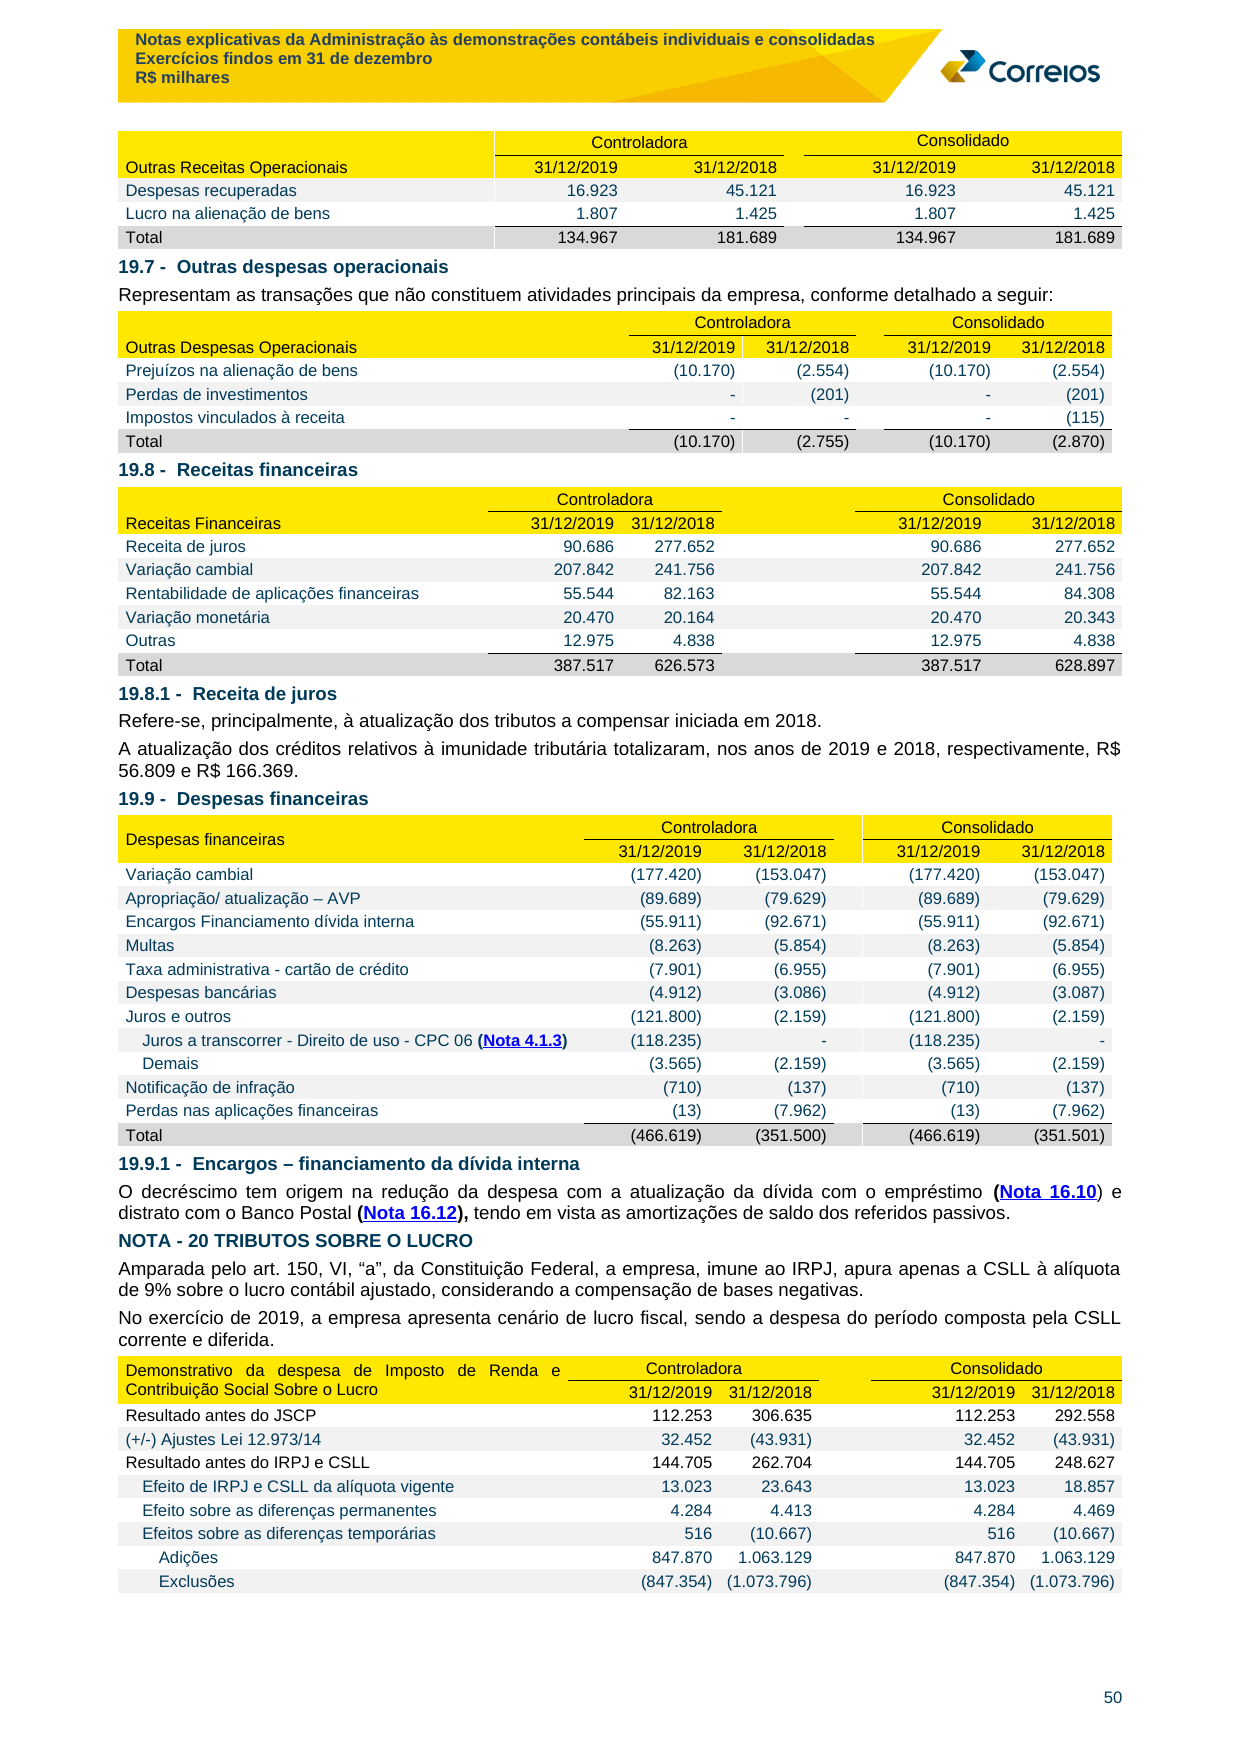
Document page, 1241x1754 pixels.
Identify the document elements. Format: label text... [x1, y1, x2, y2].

picture [278, 918, 286, 923]
picture [318, 1507, 325, 1513]
picture [796, 1551, 801, 1560]
table_cell 516 [871, 1522, 1022, 1546]
table_cell Variação cambial [118, 863, 584, 886]
table_cell 31/12/2019 [495, 156, 625, 178]
table_cell Rentabilidade de aplicações financeiras [118, 582, 488, 605]
picture [272, 207, 278, 219]
picture [1060, 1010, 1065, 1019]
picture [220, 614, 226, 623]
table_cell 31/12/2018 [1022, 1381, 1122, 1404]
picture [118, 29, 1123, 103]
picture [343, 1107, 351, 1112]
table_header [819, 1356, 871, 1380]
table_header Controladora [488, 487, 722, 511]
picture [1061, 1436, 1067, 1445]
table_cell (1.073.796) [719, 1569, 819, 1593]
table_cell 847.870 [871, 1546, 1022, 1569]
table_cell (121.800) [863, 1005, 987, 1028]
picture [999, 1480, 1004, 1489]
table_cell (153.047) [709, 863, 834, 886]
table_cell (10.170) [629, 359, 742, 382]
subtitle TRIBUTOS SOBRE O LUCRO [118, 1230, 1122, 1251]
table_cell Encargos Financiamento dívida interna [118, 910, 584, 933]
table_cell 31/12/2019 [855, 512, 989, 534]
table_cell 1.807 [804, 202, 963, 226]
table_cell (1.073.796) [1022, 1569, 1122, 1593]
picture [837, 367, 843, 376]
picture [155, 1060, 163, 1065]
table_cell (3.565) [863, 1052, 987, 1075]
picture [171, 1551, 177, 1563]
picture [1099, 184, 1104, 193]
table_cell 90.686 [855, 534, 989, 558]
table_cell Total [118, 226, 494, 249]
picture [929, 207, 937, 219]
table_cell Outras Despesas Operacionais [118, 335, 629, 358]
table_cell 31/12/2018 [989, 512, 1122, 534]
table_header Controladora [495, 131, 784, 155]
table_cell (351.500) [709, 1124, 834, 1146]
table_cell 20.470 [488, 605, 621, 629]
table_cell (3.086) [709, 981, 834, 1004]
table_cell [834, 957, 862, 981]
table_cell - [629, 406, 742, 429]
table_cell 277.652 [989, 534, 1122, 558]
table_cell 31/12/2019 [804, 156, 963, 178]
picture [933, 611, 938, 620]
table_cell (3.565) [584, 1052, 709, 1075]
picture [233, 587, 239, 599]
table_header Consolidado [804, 131, 1122, 155]
picture [244, 964, 248, 974]
picture [222, 1037, 228, 1046]
picture [812, 941, 820, 951]
table_cell 626.573 [621, 654, 722, 676]
table_cell 112.253 [568, 1404, 719, 1427]
text A atualização dos créditos relativos à imunidade tributária totalizaram, nos anos de 2019 e 2018, respectivamente, R$ 56.809 e R$ 166.369. [118, 738, 1122, 781]
picture [708, 540, 713, 549]
table_cell (8.263) [584, 934, 709, 957]
picture [593, 589, 613, 599]
table_cell 20.343 [989, 605, 1122, 629]
picture [1076, 637, 1082, 646]
table_cell 4.284 [568, 1498, 719, 1522]
picture [231, 210, 238, 216]
table_cell (137) [709, 1075, 834, 1099]
picture [956, 614, 962, 623]
table_cell 112.253 [871, 1404, 1022, 1427]
table_cell (4.912) [584, 981, 709, 1004]
table_cell 1.425 [625, 202, 784, 226]
table_cell (10.667) [1022, 1522, 1122, 1546]
picture [758, 1436, 764, 1445]
table_cell [834, 1123, 862, 1146]
picture [291, 1507, 299, 1512]
picture [1099, 1551, 1104, 1560]
picture [242, 590, 250, 595]
picture [294, 966, 301, 972]
picture [1060, 364, 1065, 373]
table_cell 144.705 [568, 1451, 719, 1474]
table_cell 241.756 [989, 558, 1122, 582]
table_cell Resultado antes do JSCP [118, 1404, 568, 1427]
picture [955, 563, 961, 570]
table_header [118, 487, 488, 511]
table_cell [722, 511, 855, 534]
table_cell 13.023 [871, 1475, 1022, 1498]
table_cell [722, 582, 855, 605]
table_cell 31/12/2018 [709, 840, 834, 863]
table_cell 134.967 [495, 227, 625, 249]
table_cell (466.619) [863, 1124, 987, 1146]
subtitle Despesas financeiras [118, 787, 1122, 809]
table_cell 31/12/2019 [488, 512, 621, 534]
table_cell 144.705 [871, 1451, 1022, 1474]
table_cell [856, 382, 884, 406]
table_header [784, 131, 804, 155]
table_cell (10.170) [884, 430, 998, 453]
table_cell Total [118, 429, 629, 453]
table_cell (8.263) [863, 934, 987, 957]
picture [309, 1530, 315, 1539]
subtitle Receita de juros [118, 682, 1122, 704]
table_cell Adições [118, 1546, 568, 1569]
table_cell (177.420) [584, 863, 709, 886]
picture [706, 634, 714, 645]
table_cell (2.554) [743, 359, 856, 382]
table_cell 16.923 [804, 178, 963, 202]
table_cell 55.544 [488, 582, 621, 605]
table_cell Receita de juros [118, 534, 488, 558]
table_cell Total [118, 1123, 584, 1146]
table_cell 31/12/2018 [987, 840, 1112, 863]
table_cell 31/12/2018 [743, 336, 856, 358]
table_cell 4.838 [621, 629, 722, 653]
table_cell 1.807 [495, 202, 625, 226]
table_cell Apropriação/ atualização – AVP [118, 886, 584, 910]
table_cell (55.911) [584, 910, 709, 933]
picture [159, 1576, 168, 1587]
table_cell (118.235) [584, 1028, 709, 1052]
table_cell Prejuízos na alienação de bens [118, 359, 629, 382]
picture [663, 565, 672, 575]
picture [1099, 614, 1105, 623]
picture [182, 210, 189, 216]
table_header Controladora [568, 1356, 819, 1380]
table_cell (89.689) [863, 886, 987, 910]
table_cell [834, 1052, 862, 1075]
picture [598, 566, 604, 575]
table_header Consolidado [871, 1356, 1122, 1380]
picture [1082, 1011, 1089, 1017]
picture [395, 964, 399, 974]
picture [976, 1507, 982, 1516]
table_cell (847.354) [568, 1569, 719, 1593]
table_cell 12.975 [855, 629, 989, 653]
table_header [118, 131, 494, 155]
table_cell 628.897 [989, 654, 1122, 676]
picture [240, 210, 247, 216]
table_cell Efeitos sobre as diferenças temporárias [118, 1522, 568, 1546]
table_cell 1.425 [963, 202, 1122, 226]
table_cell Juros e outros [118, 1005, 584, 1028]
table_cell 20.164 [621, 605, 722, 629]
picture [671, 939, 676, 948]
table_cell 32.452 [568, 1427, 719, 1451]
picture [780, 1105, 787, 1111]
table_cell 20.470 [855, 605, 989, 629]
table_cell [722, 605, 855, 629]
picture [245, 389, 249, 399]
picture [671, 871, 677, 880]
picture [331, 1035, 335, 1045]
picture [697, 564, 704, 570]
table_cell Outras Receitas Operacionais [118, 155, 494, 178]
table_cell Perdas nas aplicações financeiras [118, 1099, 584, 1123]
table_cell (177.420) [863, 863, 987, 886]
table_cell (2.159) [987, 1005, 1112, 1028]
table_header [856, 311, 884, 335]
table_cell 18.857 [1022, 1475, 1122, 1498]
table_cell 262.704 [719, 1451, 819, 1474]
table_cell Taxa administrativa - cartão de crédito [118, 957, 584, 981]
picture [165, 871, 172, 877]
table_cell Notificação de infração [118, 1075, 584, 1099]
table_cell - [743, 406, 856, 429]
table_cell 4.413 [719, 1498, 819, 1522]
table_cell 13.023 [568, 1475, 719, 1498]
table_cell [784, 202, 804, 226]
picture [156, 989, 162, 1001]
table_cell (466.619) [584, 1124, 709, 1146]
table_cell 31/12/2019 [568, 1381, 719, 1404]
table_cell (2.159) [709, 1005, 834, 1028]
picture [805, 871, 811, 880]
table_cell 134.967 [804, 227, 963, 249]
table_cell - [987, 1028, 1112, 1052]
table_cell (118.235) [863, 1028, 987, 1052]
table_cell [834, 1099, 862, 1123]
table_cell [834, 910, 862, 933]
picture [156, 187, 162, 199]
table_cell - [629, 382, 742, 406]
picture [1099, 634, 1105, 643]
table_cell [834, 981, 862, 1004]
table_cell 292.558 [1022, 1404, 1122, 1427]
picture [657, 1057, 663, 1066]
picture [168, 541, 172, 551]
picture [1074, 1480, 1082, 1489]
picture [950, 1575, 958, 1584]
table_header [118, 311, 629, 335]
table_cell 84.308 [989, 582, 1122, 605]
table_cell 31/12/2019 [863, 840, 987, 863]
picture [156, 588, 160, 598]
table_cell Perdas de investimentos [118, 382, 629, 406]
table_cell [834, 934, 862, 957]
table_cell 31/12/2018 [963, 156, 1122, 178]
picture [646, 892, 654, 901]
table_cell (2.159) [709, 1052, 834, 1075]
picture [281, 210, 289, 215]
table_cell [784, 155, 804, 178]
table_cell (43.931) [1022, 1427, 1122, 1451]
table_cell 4.284 [871, 1498, 1022, 1522]
table_cell (2.755) [743, 430, 856, 453]
table_header [722, 487, 855, 511]
table_cell (137) [987, 1075, 1112, 1099]
picture [331, 412, 335, 422]
picture [679, 892, 685, 899]
picture [961, 1578, 967, 1587]
picture [697, 541, 704, 547]
picture [794, 939, 802, 948]
table_cell (5.854) [987, 934, 1112, 957]
picture [300, 364, 306, 376]
table_cell 387.517 [855, 654, 989, 676]
picture [669, 1010, 677, 1021]
table_cell (10.667) [719, 1522, 819, 1546]
picture [210, 587, 216, 599]
picture [171, 412, 175, 422]
text Amparada pelo art. 150, VI, “a”, da Constituição Federal, a empresa, imune ao IRPJ, apura apenas a CSLL à alíquota de 9% sobre o lucro contábil ajustado, considerando a compensação de bases negativas. [118, 1258, 1122, 1301]
table_cell (89.689) [584, 886, 709, 910]
picture [382, 1481, 386, 1491]
table_cell [856, 335, 884, 358]
table_cell Efeito de IRPJ e CSLL da alíquota vigente [118, 1475, 568, 1498]
table_cell 387.517 [488, 654, 621, 676]
picture [988, 1551, 996, 1563]
table_cell 31/12/2019 [871, 1381, 1022, 1404]
table_cell 1.063.129 [719, 1546, 819, 1569]
table_cell (847.354) [871, 1569, 1022, 1593]
table_cell Receitas Financeiras [118, 511, 488, 534]
picture [796, 1483, 802, 1492]
subtitle Encargos – financiamento da dívida interna [118, 1153, 1122, 1174]
table_cell 516 [568, 1522, 719, 1546]
table_cell (710) [584, 1075, 709, 1099]
table_header Despesas financeiras [118, 815, 584, 863]
picture [171, 1528, 175, 1538]
table_cell [819, 1522, 871, 1546]
picture [924, 892, 932, 902]
table_cell 31/12/2019 [629, 336, 742, 358]
picture [946, 870, 955, 880]
table_cell [819, 1380, 871, 1404]
picture [298, 1035, 303, 1044]
table_cell 45.121 [963, 178, 1122, 202]
table_cell (5.854) [709, 934, 834, 957]
picture [657, 563, 662, 572]
picture [997, 1504, 1005, 1515]
table_cell [819, 1498, 871, 1522]
table_cell - [709, 1028, 834, 1052]
table_cell 23.643 [719, 1475, 819, 1498]
table_cell Variação monetária [118, 605, 488, 629]
table_cell 181.689 [963, 227, 1122, 249]
table_cell Despesas recuperadas [118, 178, 494, 202]
table_cell (710) [863, 1075, 987, 1099]
picture [268, 1504, 275, 1516]
table_cell 277.652 [621, 534, 722, 558]
picture [184, 1107, 190, 1116]
table_cell 4.838 [989, 629, 1122, 653]
picture [587, 563, 595, 572]
picture [1060, 1057, 1065, 1066]
table_cell Impostos vinculados à receita [118, 406, 629, 429]
table_header Controladora [584, 815, 834, 839]
table_cell 306.635 [719, 1404, 819, 1427]
picture [1082, 365, 1089, 371]
table_cell 207.842 [855, 558, 989, 582]
picture [1060, 868, 1066, 877]
text No exercício de 2019, a empresa apresenta cenário de lucro fiscal, sendo a despesa do período composta pela CSLL corrente e diferida. [118, 1307, 1122, 1350]
picture [1091, 964, 1098, 970]
table_cell [856, 359, 884, 382]
picture [671, 1034, 676, 1043]
table_cell 207.842 [488, 558, 621, 582]
table_cell 1.063.129 [1022, 1546, 1122, 1569]
picture [138, 414, 143, 423]
picture [1072, 939, 1080, 949]
table_cell [722, 653, 855, 676]
table_cell Multas [118, 934, 584, 957]
picture [1088, 1480, 1096, 1489]
picture [934, 1034, 940, 1041]
table_cell (7.901) [863, 957, 987, 981]
table_header [834, 815, 862, 839]
table_header Consolidado [855, 487, 1122, 511]
table_cell [819, 1404, 871, 1427]
table_cell 31/12/2019 [584, 840, 709, 863]
table_cell 45.121 [625, 178, 784, 202]
table_cell [856, 429, 884, 453]
table_header Consolidado [863, 815, 1112, 839]
table_cell - [884, 406, 998, 429]
picture [304, 210, 312, 215]
table_cell (351.501) [987, 1124, 1112, 1146]
table_cell (13) [584, 1099, 709, 1123]
table_cell (10.170) [629, 430, 742, 453]
picture [317, 590, 325, 595]
picture [803, 916, 810, 922]
table_cell [834, 1028, 862, 1052]
table_cell Outras [118, 629, 488, 653]
table_cell (92.671) [709, 910, 834, 933]
table_cell (115) [998, 406, 1112, 429]
table_cell Variação cambial [118, 558, 488, 582]
text O decréscimo tem origem na redução da despesa com a atualização da dívida com o empréstimo (Nota 16.10) e distrato com o Banco Postal (Nota 16.12), tendo em vista as amortizações de saldo dos referidos passivos. [118, 1180, 1122, 1223]
table_cell 847.870 [568, 1546, 719, 1569]
subtitle Outras despesas operacionais [118, 256, 1122, 277]
picture [282, 414, 289, 420]
table_cell (7.962) [987, 1099, 1112, 1123]
table_cell 248.627 [1022, 1451, 1122, 1474]
table_cell Despesas bancárias [118, 981, 584, 1004]
picture [171, 1481, 175, 1491]
table_cell (201) [998, 382, 1112, 406]
picture [934, 939, 940, 946]
subtitle Receitas financeiras [118, 459, 1122, 481]
table_cell (79.629) [987, 886, 1112, 910]
picture [240, 367, 248, 372]
picture [259, 367, 266, 373]
picture [736, 185, 743, 191]
table_cell 16.923 [495, 178, 625, 202]
picture [657, 989, 663, 998]
picture [1082, 1058, 1089, 1064]
picture [143, 367, 151, 372]
picture [375, 590, 382, 596]
table_cell [722, 558, 855, 582]
table_cell (55.911) [863, 910, 987, 933]
table_cell [856, 406, 884, 429]
table_cell (121.800) [584, 1005, 709, 1028]
picture [712, 365, 719, 371]
picture [1088, 634, 1096, 646]
table_cell 12.975 [488, 629, 621, 653]
table_cell (2.870) [998, 430, 1112, 453]
table_cell 31/12/2018 [621, 512, 722, 534]
table_cell [819, 1451, 871, 1474]
picture [687, 1504, 692, 1513]
picture [1082, 964, 1089, 970]
table_cell Resultado antes do IRPJ e CSLL [118, 1451, 568, 1474]
table_cell [819, 1546, 871, 1569]
picture [406, 918, 413, 924]
table_cell - [884, 382, 998, 406]
table_cell [819, 1427, 871, 1451]
picture [694, 1504, 702, 1515]
table_cell (43.931) [719, 1427, 819, 1451]
table_cell Total [118, 653, 488, 676]
picture [208, 1504, 214, 1516]
table_cell [784, 226, 804, 249]
table_cell (7.901) [584, 957, 709, 981]
table_cell (6.955) [709, 957, 834, 981]
table_cell (2.554) [998, 359, 1112, 382]
table_cell (+/-) Ajustes Lei 12.973/14 [118, 1427, 568, 1451]
picture [673, 1507, 679, 1516]
picture [657, 540, 662, 549]
table_cell [834, 886, 862, 910]
table_cell (153.047) [987, 863, 1112, 886]
text Refere-se, principalmente, à atualização dos tributos a compensar iniciada em 2018. [118, 710, 1122, 732]
text Representam as transações que não constituem atividades principais da empresa, conforme detalhado a seguir: [118, 283, 1122, 305]
picture [688, 1058, 695, 1064]
table_cell (6.955) [987, 957, 1112, 981]
table_header Demonstrativo da despesa de Imposto de Renda e Contribuição Social Sobre o Lucro [118, 1356, 568, 1404]
table_cell 31/12/2018 [625, 156, 784, 178]
table_cell (4.912) [863, 981, 987, 1004]
picture [307, 1107, 313, 1116]
table_header Controladora [629, 311, 856, 335]
table_cell Exclusões [118, 1569, 568, 1593]
table_cell 241.756 [621, 558, 722, 582]
table_cell (201) [743, 382, 856, 406]
table_cell (3.087) [987, 981, 1112, 1004]
table_cell 32.452 [871, 1427, 1022, 1451]
table_cell [722, 629, 855, 653]
table_cell Juros a transcorrer - Direito de uso - CPC 06 (Nota 4.1.3) [118, 1028, 584, 1052]
table_cell [722, 534, 855, 558]
picture [1082, 940, 1089, 946]
table_cell 181.689 [625, 227, 784, 249]
picture [761, 207, 766, 216]
table_cell 90.686 [488, 534, 621, 558]
picture [926, 1010, 931, 1019]
picture [803, 986, 811, 996]
table_cell Efeito sobre as diferenças permanentes [118, 1498, 568, 1522]
picture [685, 1551, 693, 1562]
table_cell (13) [863, 1099, 987, 1123]
picture [817, 365, 824, 371]
picture [771, 869, 778, 875]
picture [696, 1480, 701, 1489]
table_cell [834, 1005, 862, 1028]
table_cell 82.163 [621, 582, 722, 605]
table_cell (2.159) [987, 1052, 1112, 1075]
table_cell [784, 178, 804, 202]
table_cell 31/12/2019 [884, 336, 998, 358]
picture [932, 988, 941, 998]
picture [259, 1433, 264, 1442]
picture [646, 869, 653, 875]
table_cell [819, 1475, 871, 1498]
picture [761, 184, 766, 193]
table_cell (92.671) [987, 910, 1112, 933]
table_cell [834, 839, 862, 863]
picture [655, 1034, 663, 1044]
table_cell 31/12/2018 [998, 336, 1112, 358]
picture [156, 871, 163, 877]
table_cell 55.544 [855, 582, 989, 605]
picture [145, 414, 151, 426]
picture [295, 207, 301, 219]
table_cell 31/12/2018 [719, 1381, 819, 1404]
picture [357, 590, 364, 596]
table_cell [834, 863, 862, 886]
picture [773, 1551, 779, 1560]
picture [575, 634, 580, 643]
picture [992, 1576, 999, 1582]
picture [655, 939, 663, 949]
picture [688, 1035, 695, 1041]
picture [1060, 915, 1065, 924]
picture [171, 1505, 175, 1515]
table_cell [834, 1075, 862, 1099]
table_cell Lucro na alienação de bens [118, 202, 494, 226]
table_cell (79.629) [709, 886, 834, 910]
table_cell 4.469 [1022, 1498, 1122, 1522]
picture [1076, 1551, 1082, 1560]
table_header Consolidado [884, 311, 1112, 335]
table_cell Demais [118, 1052, 584, 1075]
table_cell (7.962) [709, 1099, 834, 1123]
picture [297, 1104, 302, 1116]
table_cell [819, 1569, 871, 1593]
picture [647, 1575, 664, 1587]
picture [234, 918, 240, 927]
picture [308, 964, 312, 974]
table_cell (10.170) [884, 359, 998, 382]
